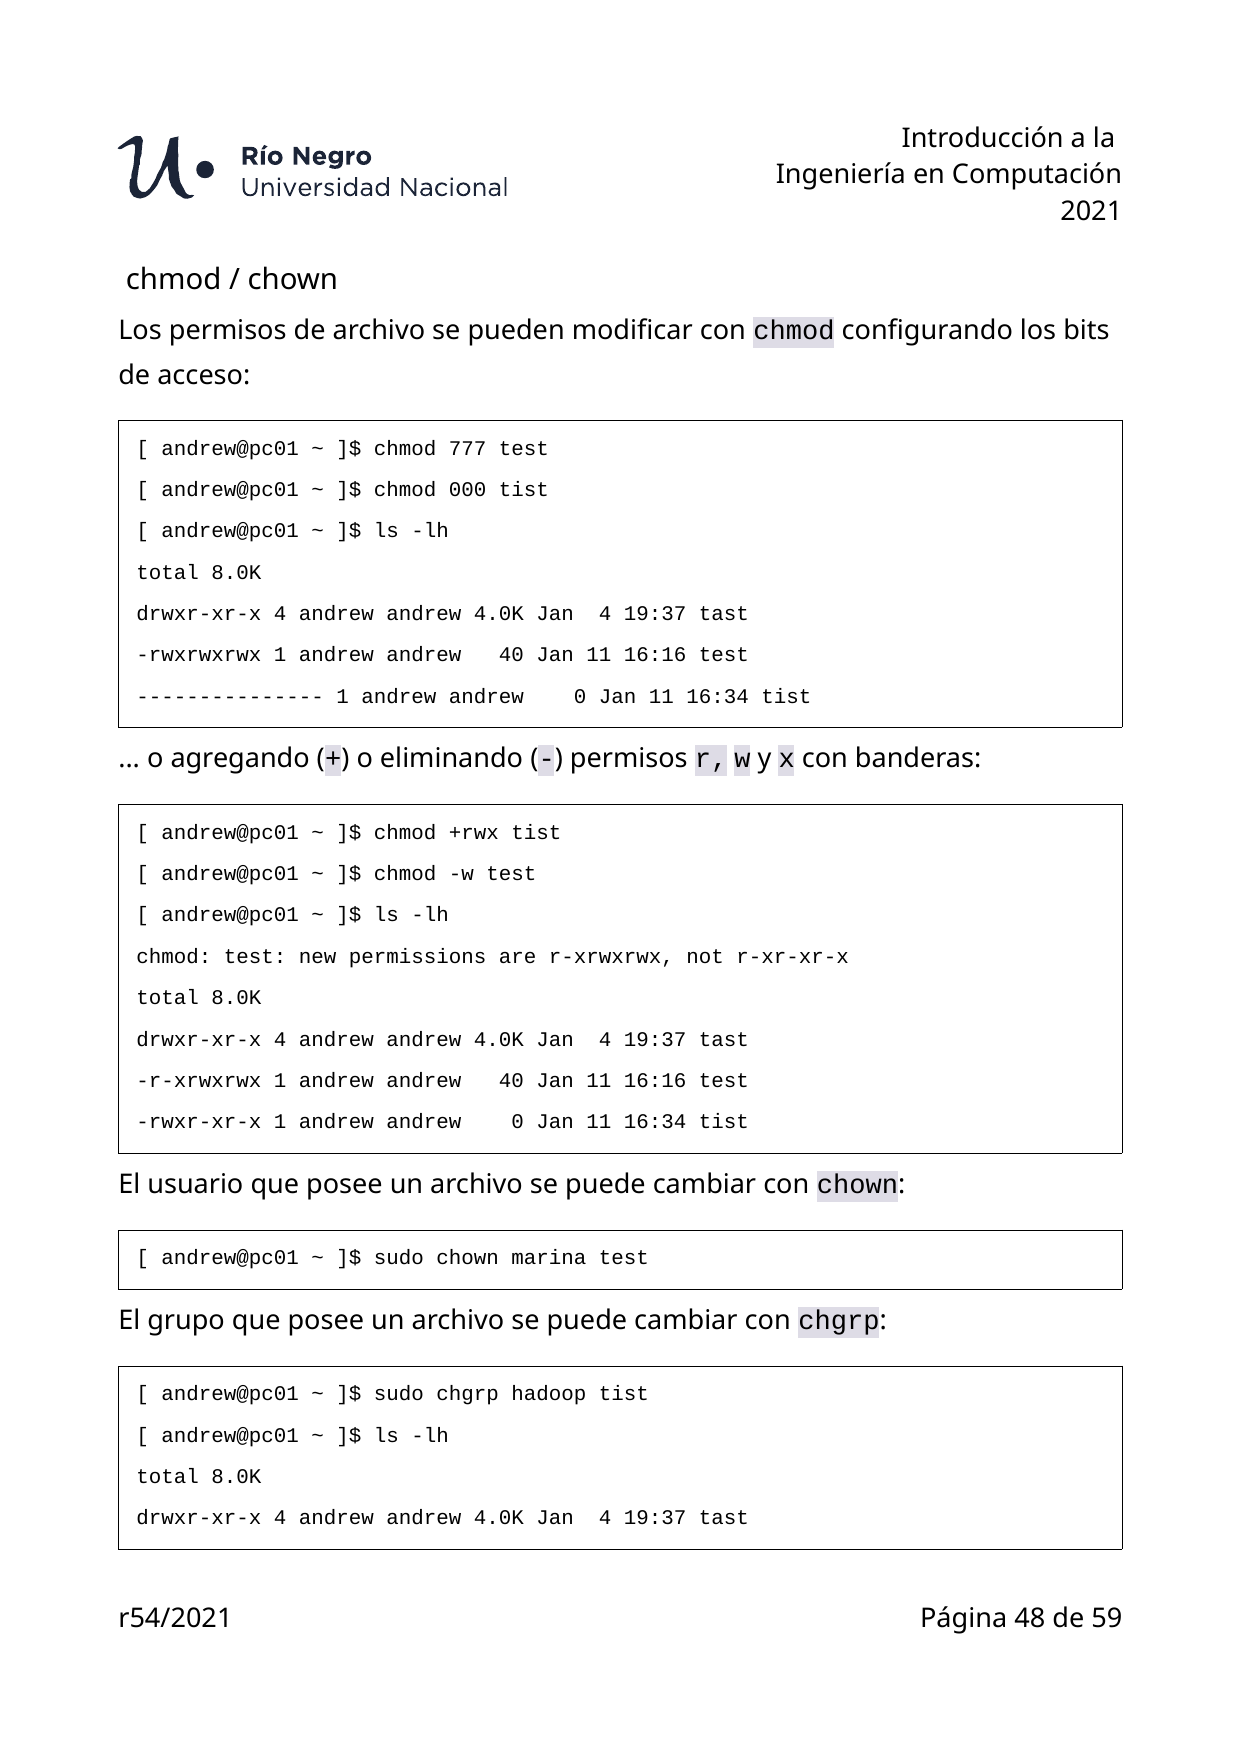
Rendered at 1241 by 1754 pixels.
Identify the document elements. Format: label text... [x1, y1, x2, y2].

text [ andrew@pc01 ~ ]$ ls -lh [119, 1407, 1122, 1448]
text drwxr-xr-x 4 andrew andrew 4.0K Jan 4 19:37 tast [119, 1011, 1122, 1052]
text [ andrew@pc01 ~ ]$ sudo chgrp hadoop tist [119, 1367, 1122, 1407]
text [ andrew@pc01 ~ ]$ chmod +rwx tist [119, 805, 1122, 845]
text -rwxr-xr-x 1 andrew andrew 0 Jan 11 16:34 tist [119, 1093, 1122, 1153]
text total 8.0K [119, 544, 1122, 585]
text total 8.0K [119, 969, 1122, 1011]
text [ andrew@pc01 ~ ]$ chmod -w test [119, 845, 1122, 887]
text [ andrew@pc01 ~ ]$ sudo chown marina test [119, 1231, 1122, 1289]
text --------------- 1 andrew andrew 0 Jan 11 16:34 tist [119, 668, 1122, 727]
text [ andrew@pc01 ~ ]$ chmod 000 tist [119, 461, 1122, 502]
text El grupo que posee un archivo se puede cambiar con chgrp: [118, 1301, 1122, 1338]
text Los permisos de archivo se pueden modificar con chmod configurando los bits de acceso: [118, 311, 1122, 392]
text -rwxrwxrwx 1 andrew andrew 40 Jan 11 16:16 test [119, 627, 1122, 668]
text [ andrew@pc01 ~ ]$ chmod 777 test [119, 421, 1122, 461]
text drwxr-xr-x 4 andrew andrew 4.0K Jan 4 19:37 tast [119, 585, 1122, 627]
text El usuario que posee un archivo se puede cambiar con chown: [118, 1164, 1122, 1202]
text [ andrew@pc01 ~ ]$ ls -lh [119, 887, 1122, 928]
subtitle chmod / chown [118, 258, 1122, 298]
text ... o agregando (+) o eliminando (-) permisos r, w y x con banderas: [118, 739, 1122, 776]
text total 8.0K [119, 1448, 1122, 1489]
text [ andrew@pc01 ~ ]$ ls -lh [119, 502, 1122, 544]
text drwxr-xr-x 4 andrew andrew 4.0K Jan 4 19:37 tast [119, 1489, 1122, 1549]
text chmod: test: new permissions are r-xrwxrwx, not r-xr-xr-x [119, 928, 1122, 969]
text -r-xrwxrwx 1 andrew andrew 40 Jan 11 16:16 test [119, 1052, 1122, 1093]
